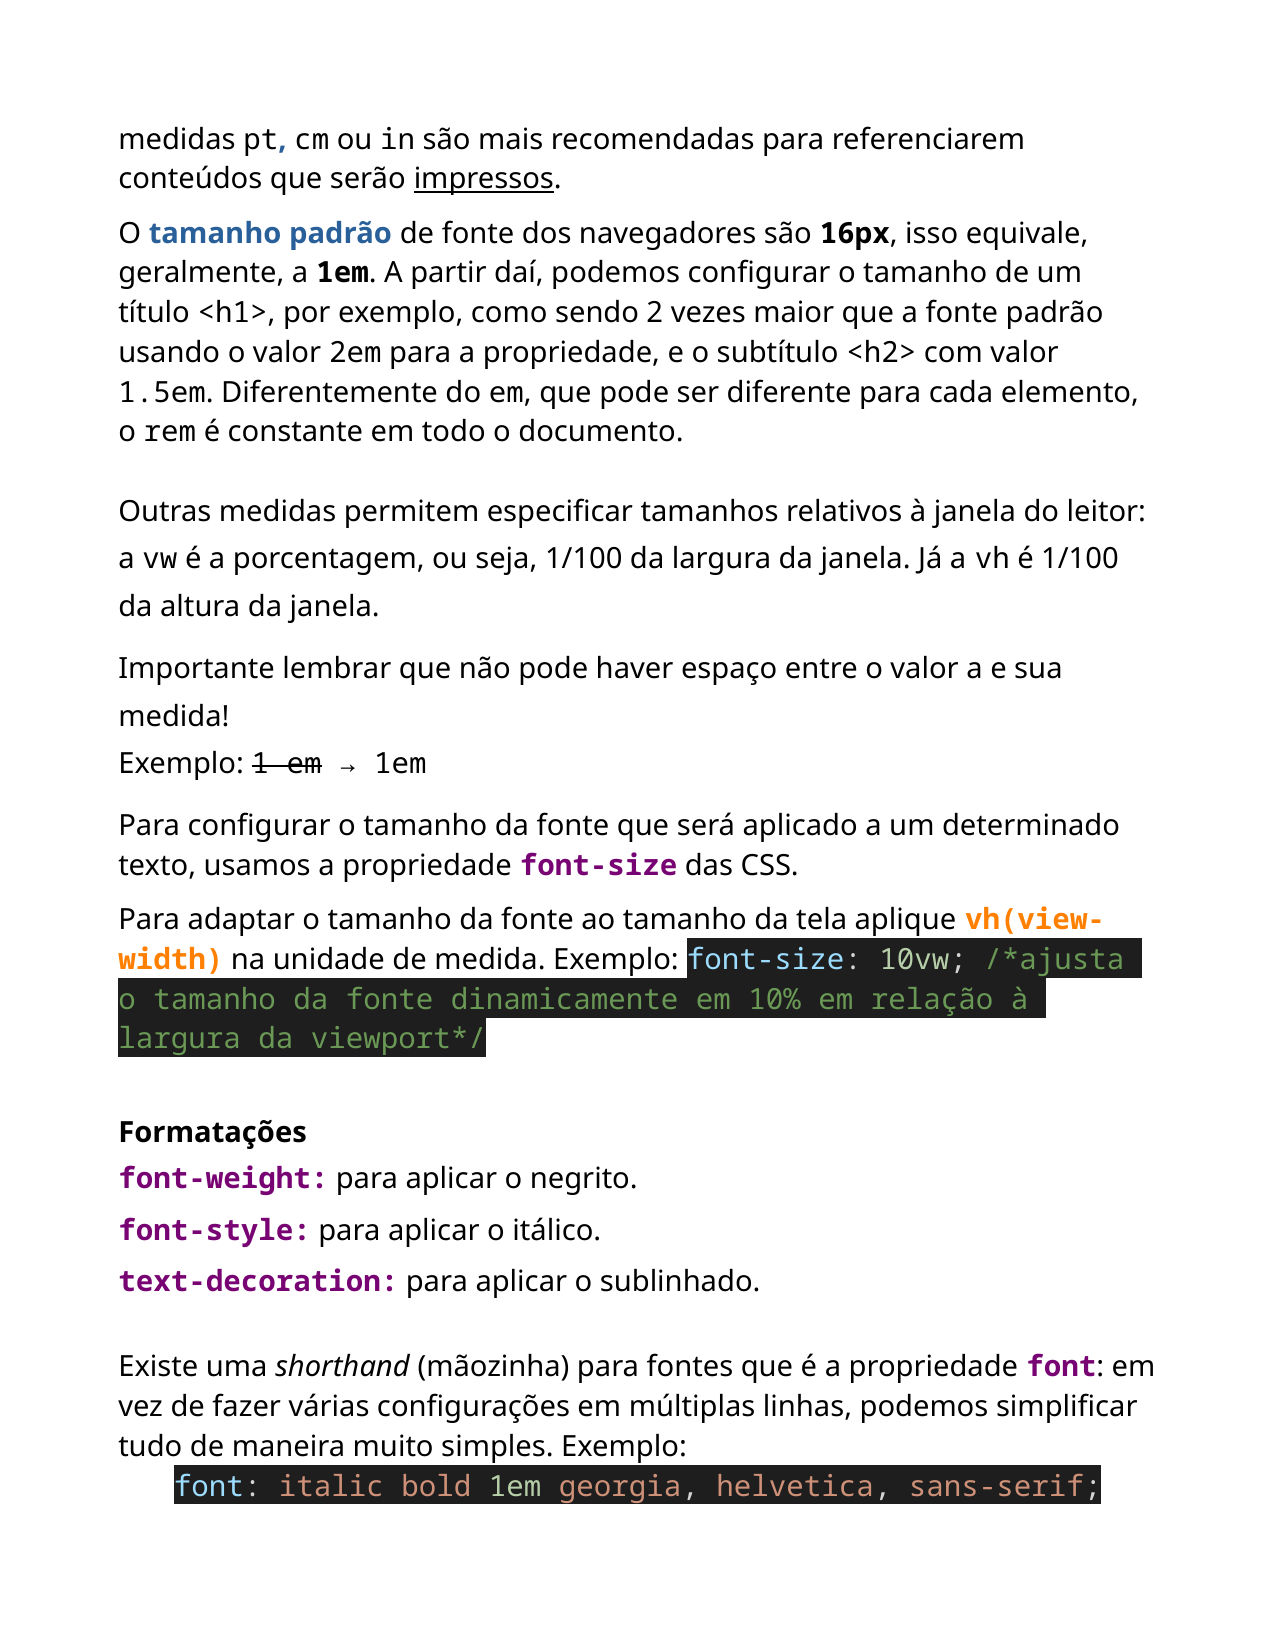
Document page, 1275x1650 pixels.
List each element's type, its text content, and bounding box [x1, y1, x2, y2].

text font-style: para aplicar o itálico. [118, 1209, 1157, 1248]
text Formatações [118, 1072, 1198, 1151]
text O tamanho padrão de fonte dos navegadores são 16px, isso equivale, geralmente, a 1em. A partir daí, podemos configurar o tamanho de um título <h1>, por exemplo, como sendo 2 vezes maior que a fonte padrão usando o valor 2em para a propriedade, e o subtítulo <h2> com valor 1.5em. Diferentemente do em, que pode ser diferente para cada elemento, o rem é constante em todo o documento. [118, 212, 1157, 450]
text Importante lembrar que não pode haver espaço entre o valor a e sua medida! Exemplo: 1 em → 1em [118, 647, 1157, 782]
text font: italic bold 1em georgia, helvetica, sans-serif; [118, 1465, 1157, 1504]
text Outras medidas permitem especificar tamanhos relativos à janela do leitor: a vw é a porcentagem, ou seja, 1/100 da largura da janela. Já a vh é 1/100 da altura da janela. [118, 490, 1157, 625]
text text-decoration: para aplicar o sublinhado. [118, 1260, 1157, 1300]
text Para adaptar o tamanho da fonte ao tamanho da tela aplique vh(view-width) na unidade de medida. Exemplo: font-size: 10vw; /*ajusta o tamanho da fonte dinamicamente em 10% em relação à largura da viewport*/ [118, 899, 1157, 1057]
text Existe uma shorthand (mãozinha) para fontes que é a propriedade font: em vez de fazer várias configurações em múltiplas linhas, podemos simplificar tudo de maneira muito simples. Exemplo: [118, 1346, 1157, 1465]
text font-weight: para aplicar o negrito. [118, 1157, 1157, 1197]
text medidas pt, cm ou in são mais recomendadas para referenciarem conteúdos que serão impressos. [118, 118, 1157, 197]
text Para configurar o tamanho da fonte que será aplicado a um determinado texto, usamos a propriedade font-size das CSS. [118, 805, 1157, 884]
